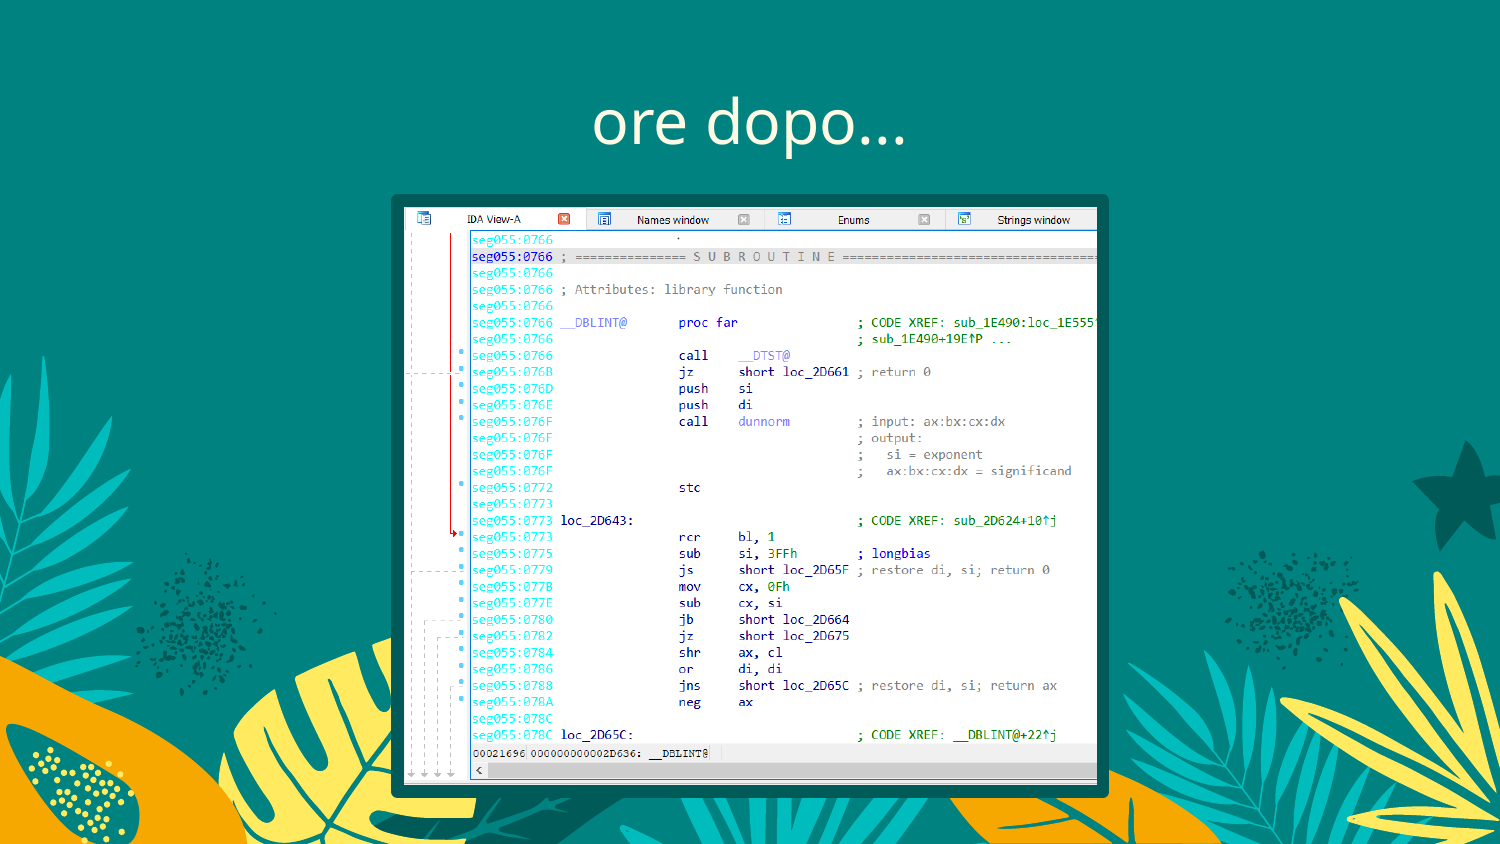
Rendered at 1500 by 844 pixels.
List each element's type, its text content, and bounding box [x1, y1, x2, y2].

title ore dopo... [118, 72, 1382, 167]
picture [403, 206, 1097, 786]
picture [1179, 490, 1414, 725]
picture [1362, 628, 1388, 658]
picture [116, 538, 291, 713]
